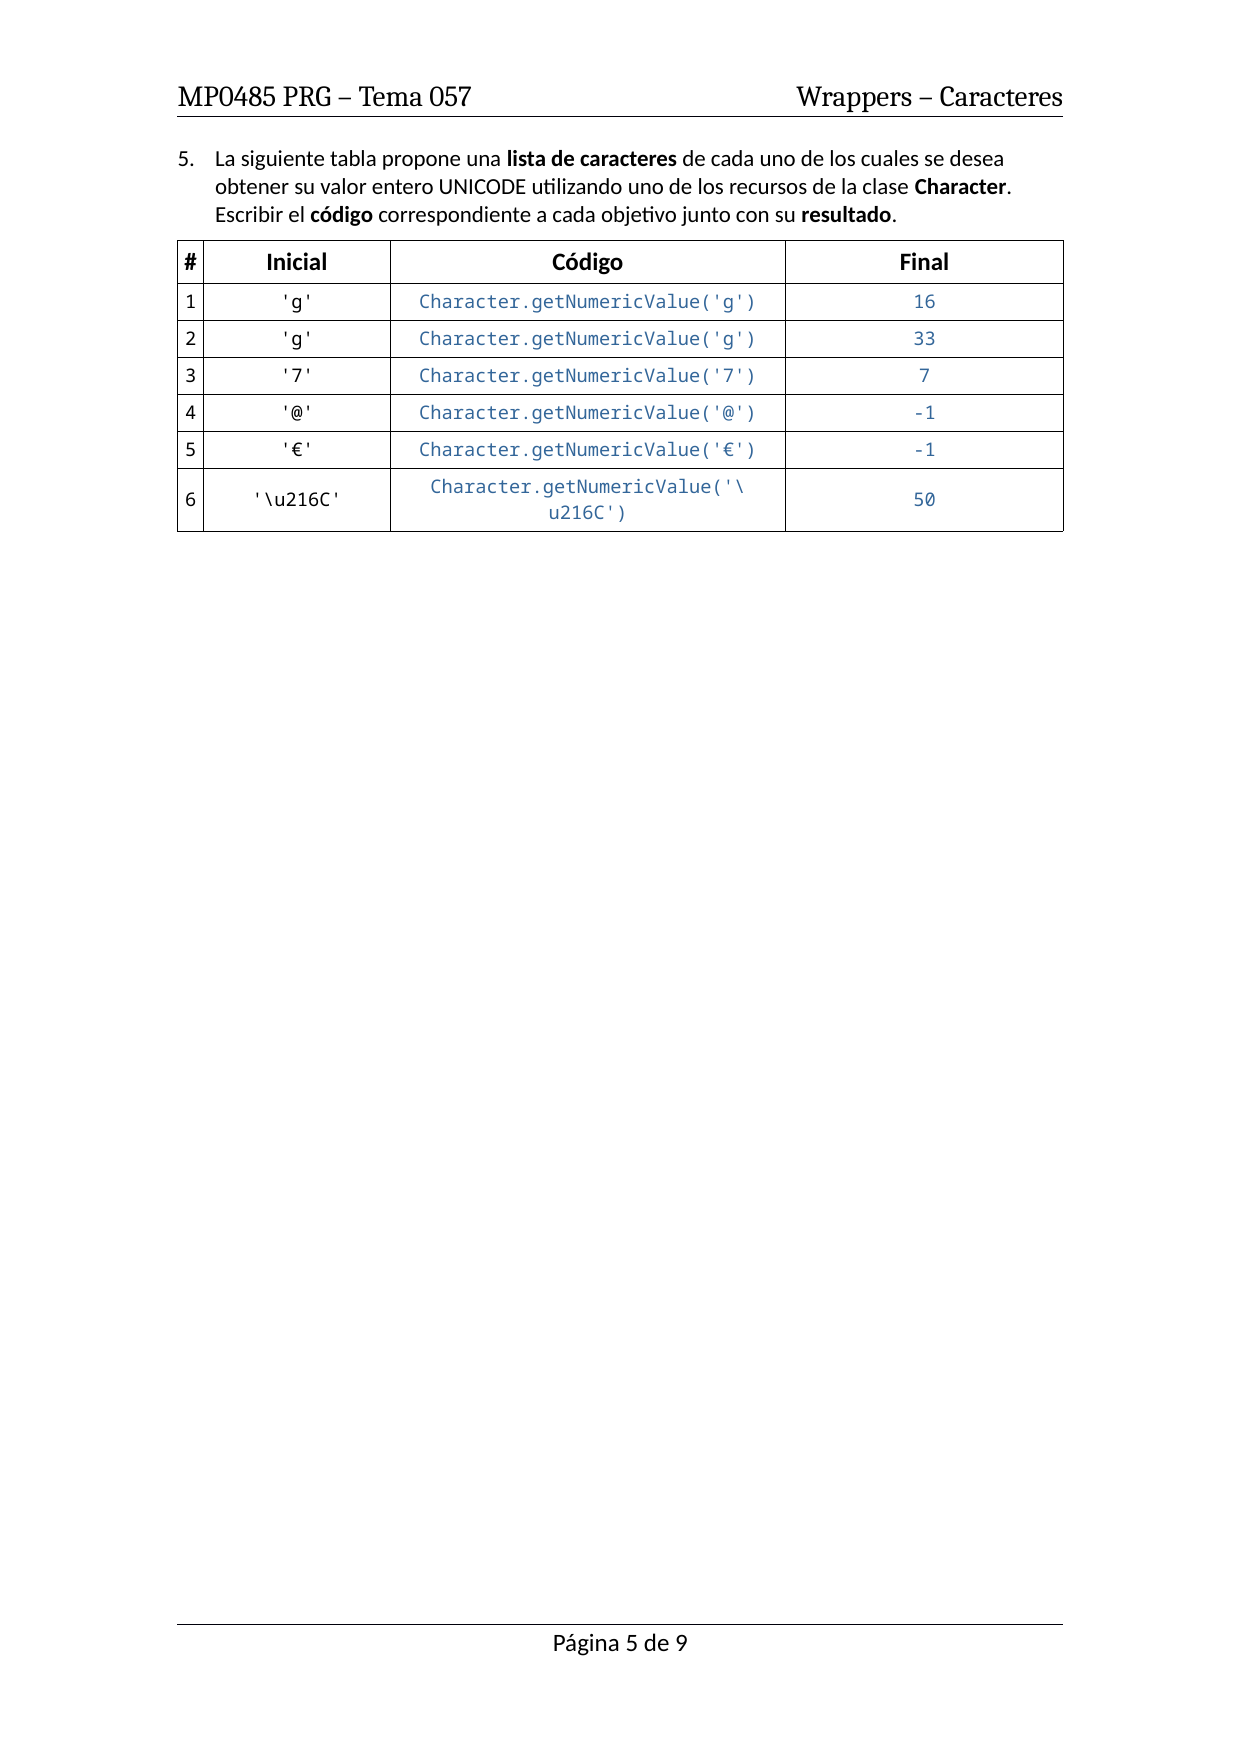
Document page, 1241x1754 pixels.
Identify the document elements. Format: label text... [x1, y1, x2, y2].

table_header Inicial [204, 241, 390, 282]
table_cell 1 [178, 284, 203, 319]
table_cell Character.getNumericValue('g') [391, 284, 785, 319]
table_header Final [786, 241, 1063, 282]
table_cell 4 [178, 395, 203, 431]
table_cell '7' [204, 358, 390, 394]
list La siguiente tabla propone una lista de caracteres de cada uno de los cuales se desea obtener su valor entero UNICODE utilizando uno de los recursos de la clase Character. Escribir el código correspondiente a cada objetivo junto con su resultado. [177, 144, 1063, 228]
table_cell 6 [178, 469, 203, 531]
table_header # [178, 241, 203, 282]
table_cell Character.getNumericValue('g') [391, 321, 785, 357]
table_cell -1 [786, 432, 1063, 468]
table_cell 2 [178, 321, 203, 357]
table_cell 'g' [204, 321, 390, 357]
table_cell '\u216C' [204, 469, 390, 531]
table_cell Character.getNumericValue('@') [391, 395, 785, 431]
table_cell 5 [178, 432, 203, 468]
table_cell Character.getNumericValue('7') [391, 358, 785, 394]
table_cell 'g' [204, 284, 390, 319]
table_cell '€' [204, 432, 390, 468]
table_cell -1 [786, 395, 1063, 431]
table_cell 50 [786, 469, 1063, 531]
table_cell 3 [178, 358, 203, 394]
table_cell 7 [786, 358, 1063, 394]
table_cell '@' [204, 395, 390, 431]
table_cell 16 [786, 284, 1063, 319]
table_cell Character.getNumericValue('\u216C') [391, 469, 785, 531]
table_cell 33 [786, 321, 1063, 357]
table_cell Character.getNumericValue('€') [391, 432, 785, 468]
table_header Código [391, 241, 785, 282]
